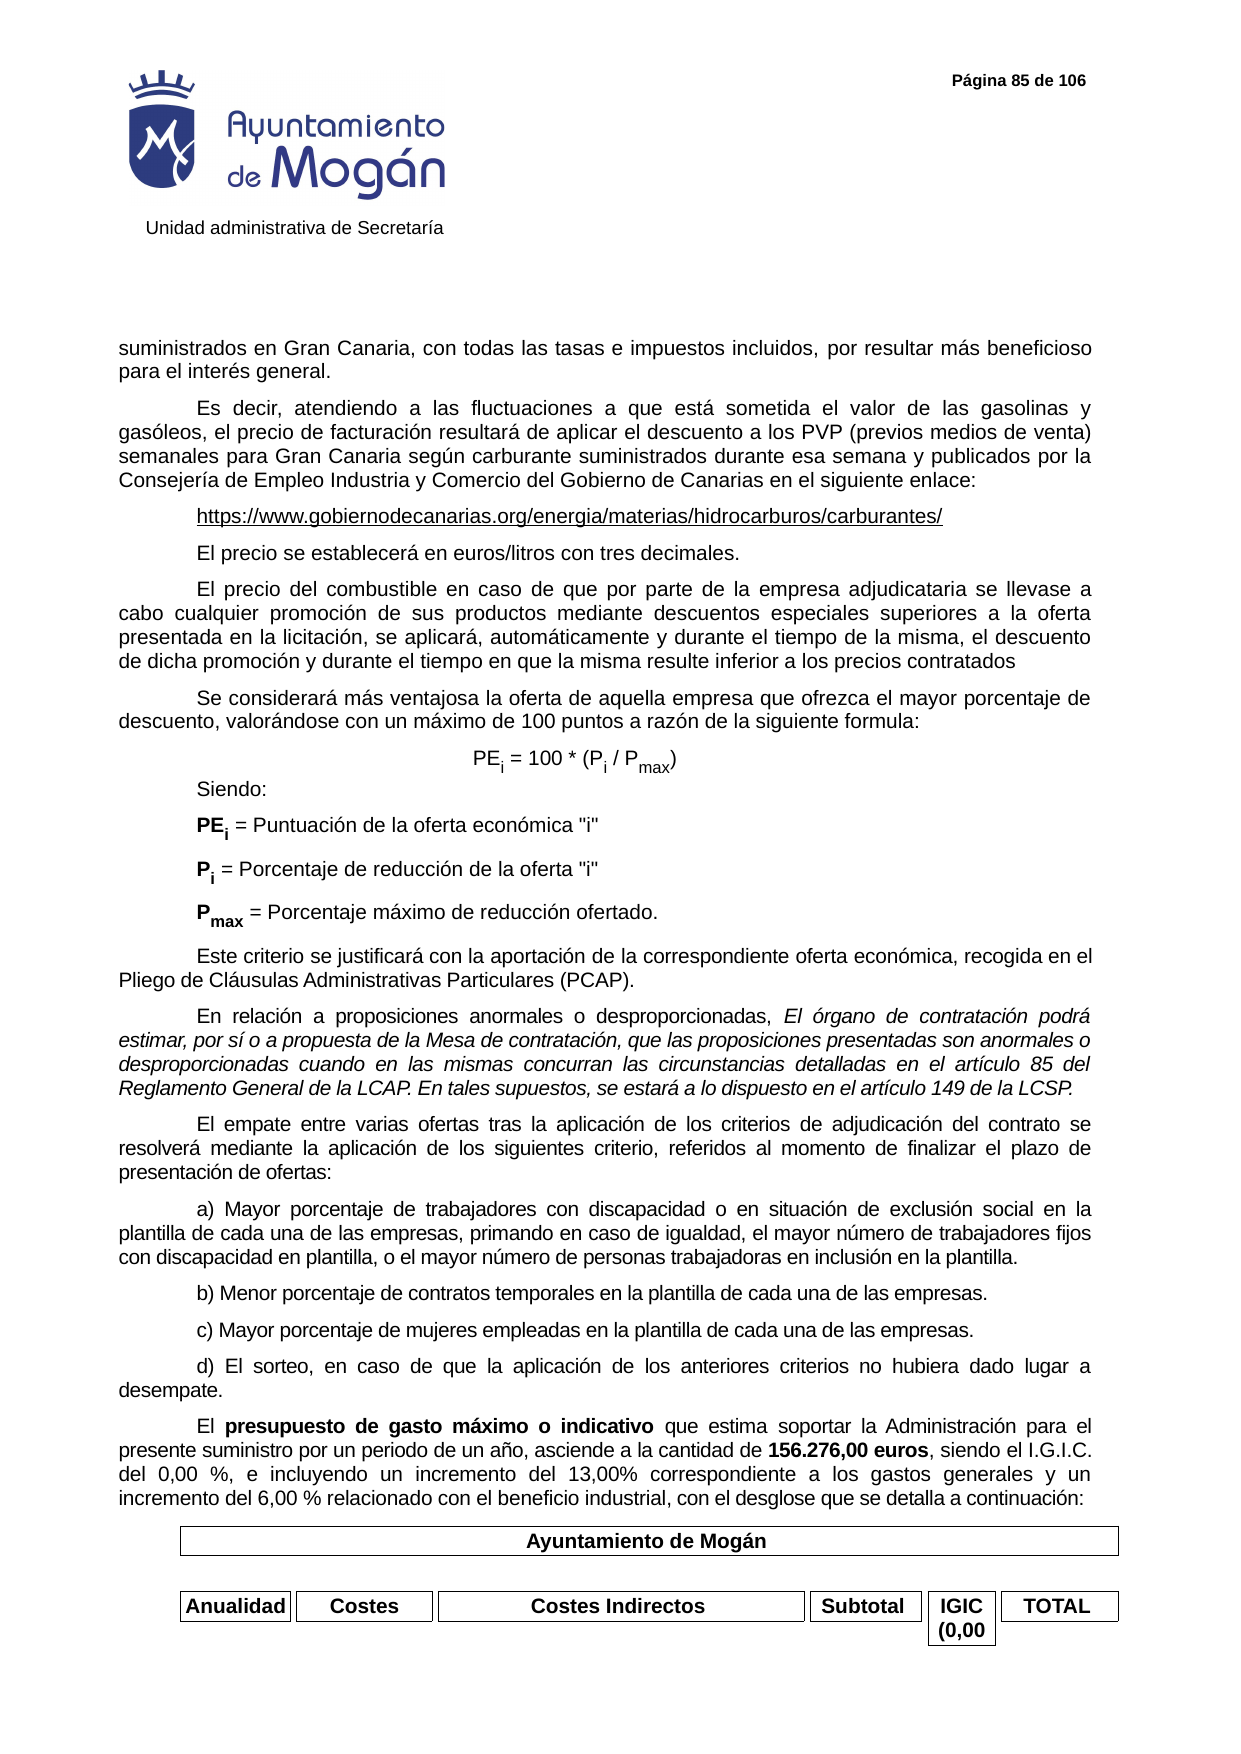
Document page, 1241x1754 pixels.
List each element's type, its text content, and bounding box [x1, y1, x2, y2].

text PEi = Puntuación de la oferta económica "i" [118, 813, 1092, 844]
table_cell TOTAL [999, 1588, 1121, 1653]
table_cell Subtotal [807, 1588, 924, 1653]
text a) Mayor porcentaje de trabajadores con discapacidad o en situación de exclusión social en la plantilla de cada una de las empresas, primando en caso de igualdad, el mayor número de trabajadores fijos con discapacidad en plantilla, o el mayor número de personas trabajadoras en inclusión en la plantilla. [118, 1197, 1092, 1268]
text https://www.gobiernodecanarias.org/energia/materias/hidrocarburos/carburantes/ [118, 504, 1092, 528]
table_cell Costes [294, 1588, 435, 1653]
text El precio del combustible en caso de que por parte de la empresa adjudicataria se llevase a cabo cualquier promoción de sus productos mediante descuentos especiales superiores a la oferta presentada en la licitación, se aplicará, automáticamente y durante el tiempo de la misma, el descuento de dicha promoción y durante el tiempo en que la misma resulte inferior a los precios contratados [118, 577, 1092, 673]
picture [128, 70, 445, 206]
text Pi = Porcentaje de reducción de la oferta "i" [118, 857, 1092, 887]
text b) Menor porcentaje de contratos temporales en la plantilla de cada una de las empresas. [118, 1281, 1092, 1305]
text El empate entre varias ofertas tras la aplicación de los criterios de adjudicación del contrato se resolverá mediante la aplicación de los siguientes criterio, referidos al momento de finalizar el plazo de presentación de ofertas: [118, 1112, 1092, 1184]
table_header Ayuntamiento de Mogán [177, 1523, 1121, 1588]
table_cell Costes Indirectos [435, 1588, 807, 1653]
text El precio se establecerá en euros/litros con tres decimales. [118, 541, 1092, 564]
text Siendo: [118, 777, 1092, 801]
text Es decir, atendiendo a las fluctuaciones a que está sometida el valor de las gasolinas y gasóleos, el precio de facturación resultará de aplicar el descuento a los PVP (previos medios de venta) semanales para Gran Canaria según carburante suministrados durante esa semana y publicados por la Consejería de Empleo Industria y Comercio del Gobierno de Canarias en el siguiente enlace: [118, 396, 1092, 492]
text c) Mayor porcentaje de mujeres empleadas en la plantilla de cada una de las empresas. [118, 1317, 1092, 1341]
subtitle PEi = 100 * (Pi / Pmax) [473, 746, 1092, 777]
table_cell IGIC (0,00 [925, 1588, 998, 1653]
text Este criterio se justificará con la aportación de la correspondiente oferta económica, recogida en el Pliego de Cláusulas Administrativas Particulares (PCAP). [118, 943, 1092, 991]
text El presupuesto de gasto máximo o indicativo que estima soportar la Administración para el presente suministro por un periodo de un año, asciende a la cantidad de 156.276,00 euros, siendo el I.G.I.C. del 0,00 %, e incluyendo un incremento del 13,00% correspondiente a los gastos generales y un incremento del 6,00 % relacionado con el beneficio industrial, con el desglose que se detalla a continuación: [118, 1414, 1092, 1510]
text suministrados en Gran Canaria, con todas las tasas e impuestos incluidos, por resultar más beneficioso para el interés general. [118, 335, 1092, 383]
text d) El sorteo, en caso de que la aplicación de los anteriores criterios no hubiera dado lugar a desempate. [118, 1354, 1092, 1402]
table_cell Anualidad [177, 1588, 293, 1653]
text En relación a proposiciones anormales o desproporcionadas, El órgano de contratación podrá estimar, por sí o a propuesta de la Mesa de contratación, que las proposiciones presentadas son anormales o desproporcionadas cuando en las mismas concurran las circunstancias detalladas en el artículo 85 del Reglamento General de la LCAP. En tales supuestos, se estará a lo dispuesto en el artículo 149 de la LCSP. [118, 1004, 1092, 1100]
text Pmax = Porcentaje máximo de reducción ofertado. [118, 900, 1092, 931]
text Se considerará más ventajosa la oferta de aquella empresa que ofrezca el mayor porcentaje de descuento, valorándose con un máximo de 100 puntos a razón de la siguiente formula: [118, 685, 1092, 733]
